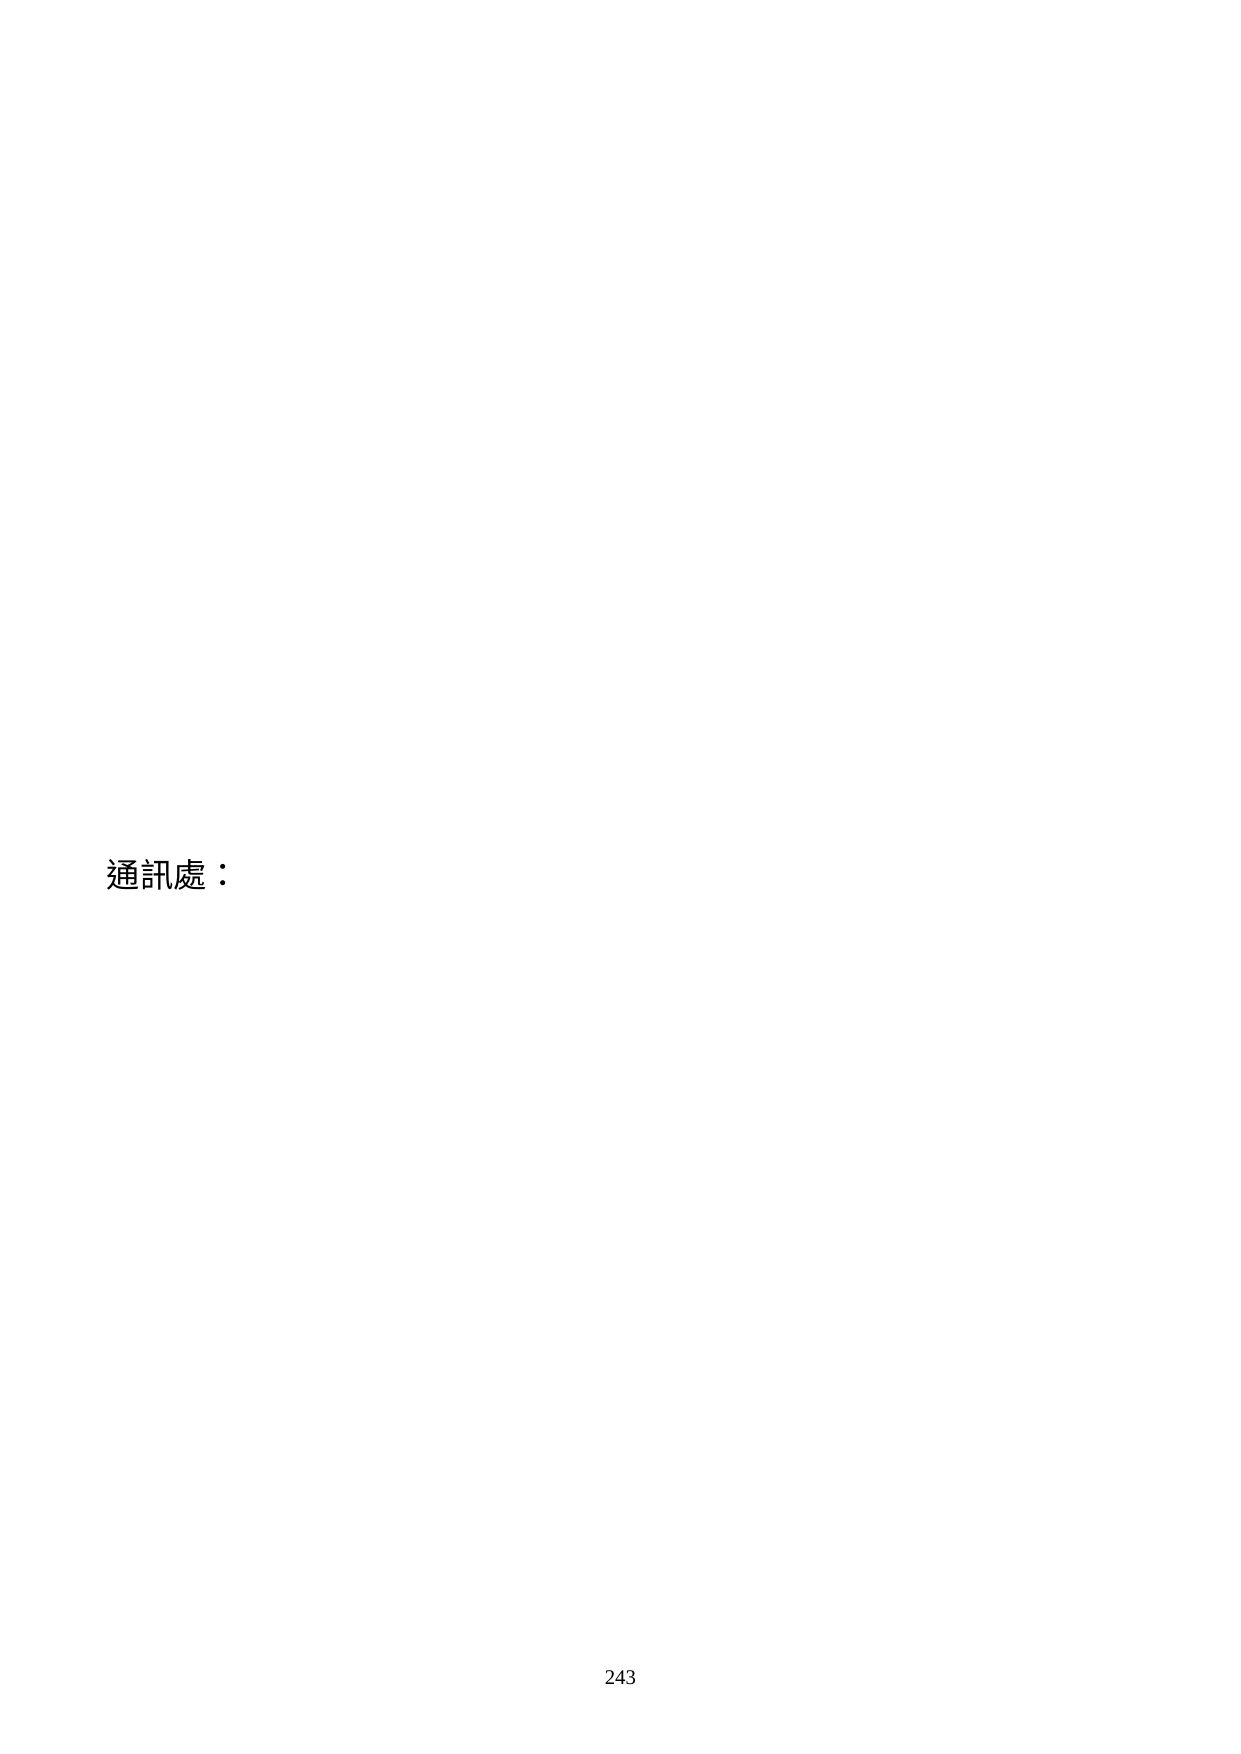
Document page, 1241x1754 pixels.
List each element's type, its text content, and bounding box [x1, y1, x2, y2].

text 通訊處： [106, 831, 1134, 893]
